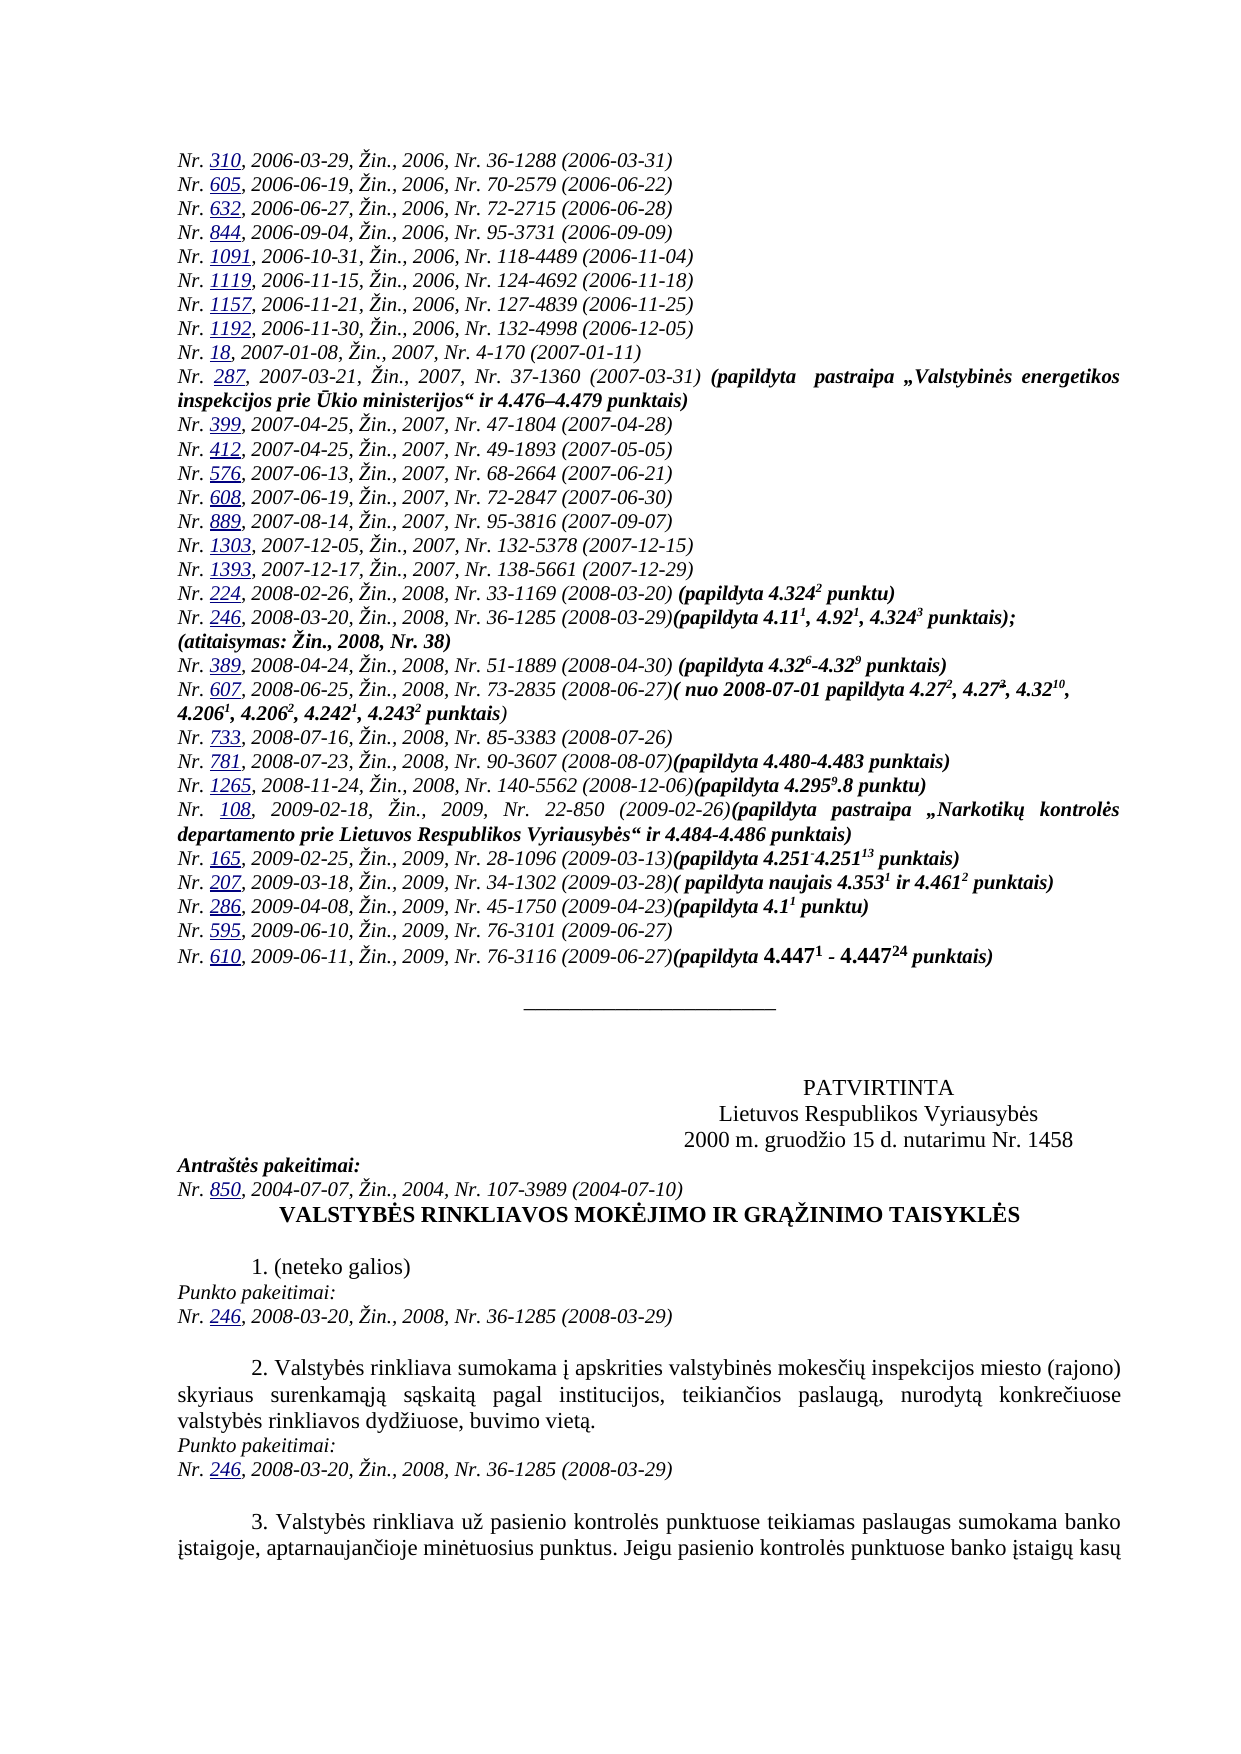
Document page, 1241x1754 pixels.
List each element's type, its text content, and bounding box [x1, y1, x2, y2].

text Nr. 412, 2007-04-25, Žin., 2007, Nr. 49-1893 (2007-05-05) [177, 436, 1122, 461]
text Nr. 1303, 2007-12-05, Žin., 2007, Nr. 132-5378 (2007-12-15) [177, 533, 1122, 557]
text –––––––––––––––––––––– [177, 994, 1122, 1021]
text Nr. 165, 2009-02-25, Žin., 2009, Nr. 28-1096 (2009-03-13)(papildyta 4.251-4.25113 punktais) [177, 846, 1122, 869]
text Nr. 18, 2007-01-08, Žin., 2007, Nr. 4-170 (2007-01-11) [177, 340, 1122, 364]
text 3. Valstybės rinkliava už pasienio kontrolės punktuose teikiamas paslaugas sumokama banko įstaigoje, aptarnaujančioje minėtuosius punktus. Jeigu pasienio kontrolės punktuose banko įstaigų kasų [177, 1508, 1122, 1561]
text Nr. 399, 2007-04-25, Žin., 2007, Nr. 47-1804 (2007-04-28) [177, 412, 1122, 436]
text Nr. 287, 2007-03-21, Žin., 2007, Nr. 37-1360 (2007-03-31) (papildyta pastraipa „Valstybinės energetikos inspekcijos prie Ūkio ministerijos“ ir 4.476–4.479 punktais) [177, 364, 1122, 412]
text Nr. 389, 2008-04-24, Žin., 2008, Nr. 51-1889 (2008-04-30) (papildyta 4.326-4.329 punktais) [177, 653, 1122, 677]
text Nr. 1393, 2007-12-17, Žin., 2007, Nr. 138-5661 (2007-12-29) [177, 557, 1122, 581]
text Nr. 246, 2008-03-20, Žin., 2008, Nr. 36-1285 (2008-03-29) [177, 1457, 1122, 1481]
text Antraštės pakeitimai: [177, 1153, 1122, 1177]
text VALSTYBĖS RINKLIAVOS MOKĖJIMO IR GRĄŽINIMO TAISYKLĖS [177, 1201, 1122, 1227]
text 2. Valstybės rinkliava sumokama į apskrities valstybinės mokesčių inspekcijos miesto (rajono) skyriaus surenkamąją sąskaitą pagal institucijos, teikiančios paslaugą, nurodytą konkrečiuose valstybės rinkliavos dydžiuose, buvimo vietą. [177, 1354, 1122, 1433]
text Punkto pakeitimai: [177, 1280, 1122, 1304]
text Nr. 733, 2008-07-16, Žin., 2008, Nr. 85-3383 (2008-07-26) [177, 725, 1122, 749]
text Nr. 850, 2004-07-07, Žin., 2004, Nr. 107-3989 (2004-07-10) [177, 1177, 1122, 1201]
text Nr. 844, 2006-09-04, Žin., 2006, Nr. 95-3731 (2006-09-09) [177, 220, 1122, 244]
text Nr. 576, 2007-06-13, Žin., 2007, Nr. 68-2664 (2007-06-21) [177, 461, 1122, 484]
text 1. (neteko galios) [177, 1253, 1122, 1280]
text Nr. 246, 2008-03-20, Žin., 2008, Nr. 36-1285 (2008-03-29)(papildyta 4.111, 4.921, 4.3243 punktais); (atitaisymas: Žin., 2008, Nr. 38) [177, 605, 1122, 653]
text Nr. 781, 2008-07-23, Žin., 2008, Nr. 90-3607 (2008-08-07)(papildyta 4.480-4.483 punktais) [177, 749, 1122, 773]
text Nr. 1192, 2006-11-30, Žin., 2006, Nr. 132-4998 (2006-12-05) [177, 316, 1122, 340]
text Nr. 246, 2008-03-20, Žin., 2008, Nr. 36-1285 (2008-03-29) [177, 1304, 1122, 1328]
text Nr. 595, 2009-06-10, Žin., 2009, Nr. 76-3101 (2009-06-27) [177, 918, 1122, 942]
text Punkto pakeitimai: [177, 1433, 1122, 1457]
text Nr. 1265, 2008-11-24, Žin., 2008, Nr. 140-5562 (2008-12-06)(papildyta 4.2959.8 punktu) [177, 773, 1122, 797]
text Nr. 607, 2008-06-25, Žin., 2008, Nr. 73-2835 (2008-06-27)( nuo 2008-07-01 papildyta 4.272, 4.273, 4.3210, 4.2061, 4.2062, 4.2421, 4.2432 punktais) [177, 677, 1122, 725]
text Nr. 1091, 2006-10-31, Žin., 2006, Nr. 118-4489 (2006-11-04) [177, 244, 1122, 268]
text Nr. 608, 2007-06-19, Žin., 2007, Nr. 72-2847 (2007-06-30) [177, 484, 1122, 509]
text Nr. 1119, 2006-11-15, Žin., 2006, Nr. 124-4692 (2006-11-18) [177, 268, 1122, 292]
text Nr. 310, 2006-03-29, Žin., 2006, Nr. 36-1288 (2006-03-31) [177, 148, 1122, 172]
text Nr. 610, 2009-06-11, Žin., 2009, Nr. 76-3116 (2009-06-27)(papildyta 4.4471 - 4.44724 punktais) [177, 942, 1122, 968]
text Nr. 889, 2007-08-14, Žin., 2007, Nr. 95-3816 (2007-09-07) [177, 509, 1122, 533]
text Nr. 1157, 2006-11-21, Žin., 2006, Nr. 127-4839 (2006-11-25) [177, 292, 1122, 316]
text Nr. 632, 2006-06-27, Žin., 2006, Nr. 72-2715 (2006-06-28) [177, 196, 1122, 220]
text Nr. 108, 2009-02-18, Žin., 2009, Nr. 22-850 (2009-02-26)(papildyta pastraipa „Narkotikų kontrolės departamento prie Lietuvos Respublikos Vyriausybės“ ir 4.484-4.486 punktais) [177, 797, 1122, 846]
text Nr. 224, 2008-02-26, Žin., 2008, Nr. 33-1169 (2008-03-20) (papildyta 4.3242 punktu) [177, 581, 1122, 605]
text Lietuvos Respublikos Vyriausybės 2000 m. gruodžio 15 d. nutarimu Nr. 1458 [635, 1100, 1122, 1153]
text Nr. 286, 2009-04-08, Žin., 2009, Nr. 45-1750 (2009-04-23)(papildyta 4.11 punktu) [177, 894, 1122, 918]
text Patvirtinta [635, 1073, 1122, 1100]
text Nr. 605, 2006-06-19, Žin., 2006, Nr. 70-2579 (2006-06-22) [177, 172, 1122, 196]
text Nr. 207, 2009-03-18, Žin., 2009, Nr. 34-1302 (2009-03-28)( papildyta naujais 4.3531 ir 4.4612 punktais) [177, 869, 1122, 894]
